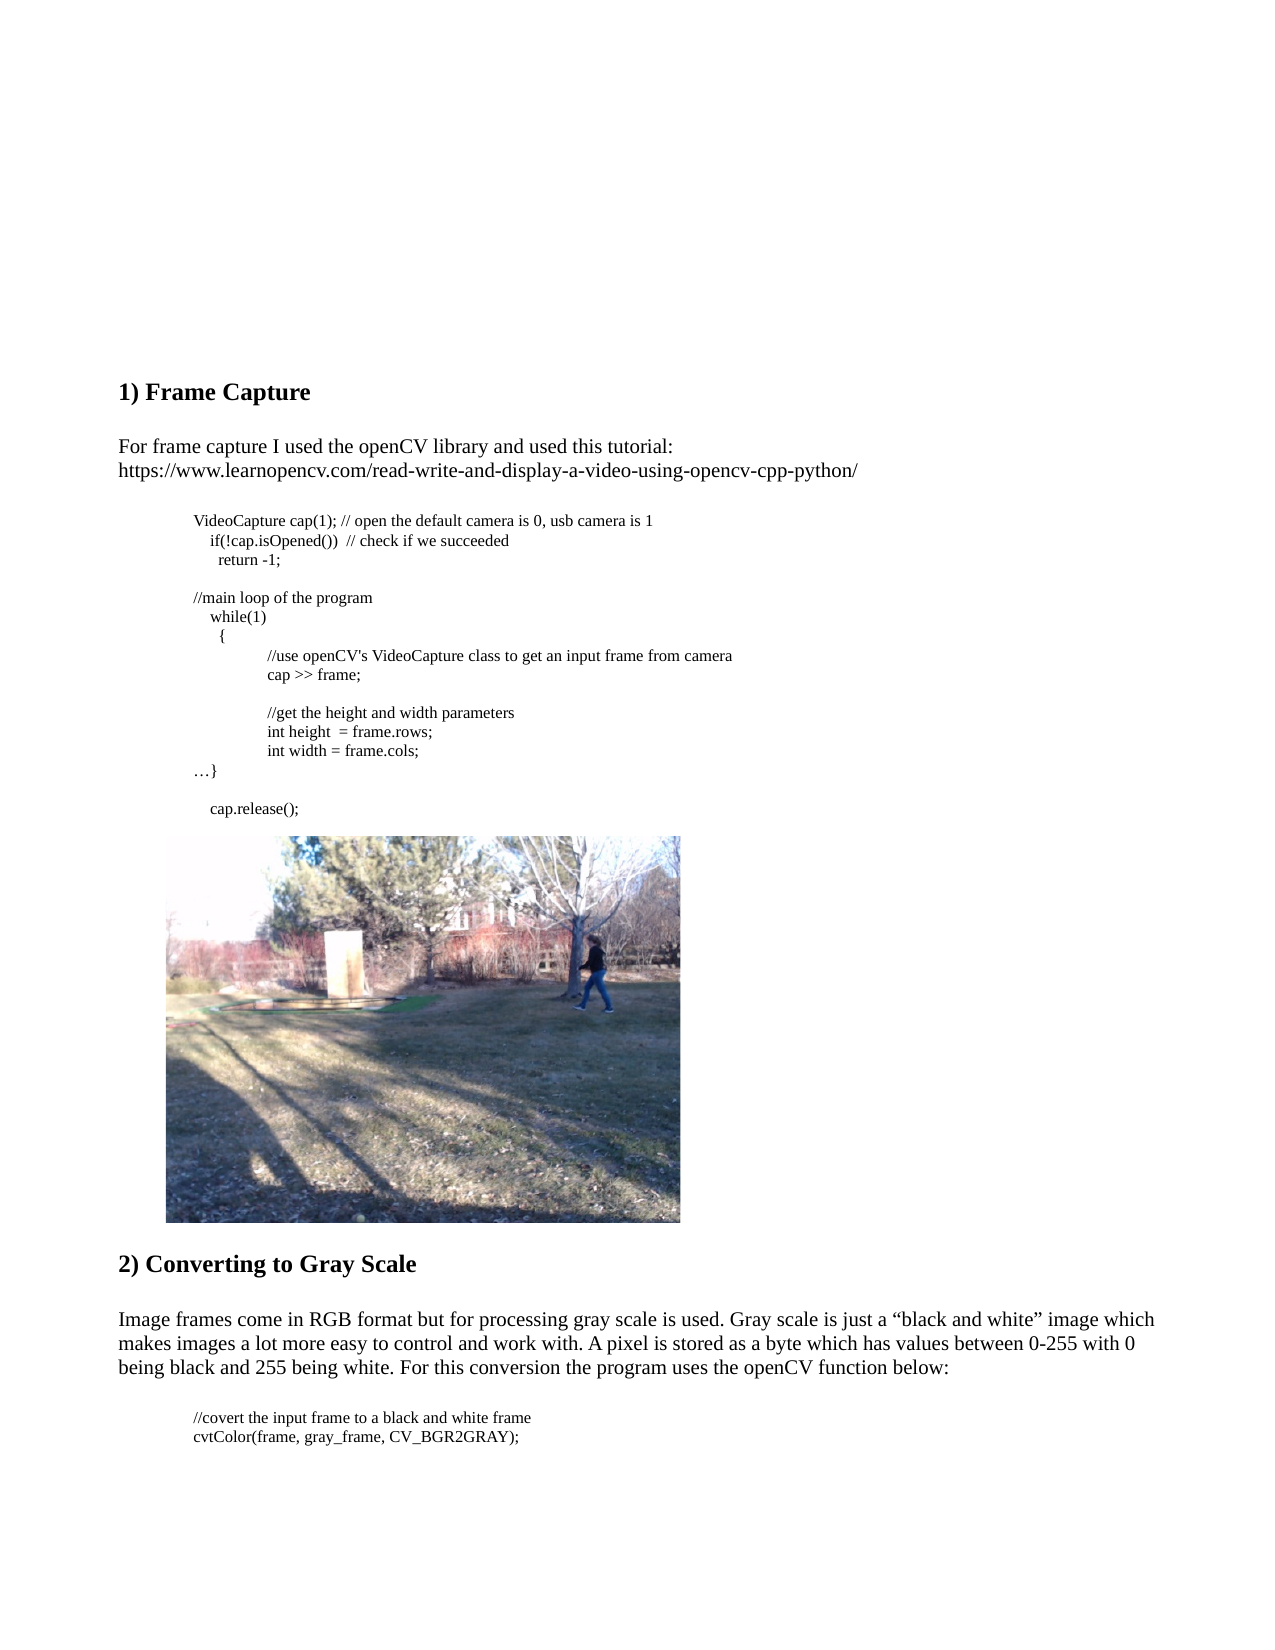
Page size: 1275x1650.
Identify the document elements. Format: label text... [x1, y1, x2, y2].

text 1) Frame Capture [118, 377, 1157, 406]
text //covert the input frame to a black and white frame [118, 1408, 1157, 1427]
picture [165, 836, 681, 1223]
text //use openCV's VideoCapture class to get an input frame from camera [193, 645, 1157, 664]
text …} [193, 760, 1157, 779]
text cap >> frame; [193, 664, 1157, 684]
text Image frames come in RGB format but for processing gray scale is used. Gray scale is just a “black and white” image which makes images a lot more easy to control and work with. A pixel is stored as a byte which has values between 0-255 with 0 being black and 255 being white. For this conversion the program uses the openCV function below: [118, 1307, 1157, 1379]
text //main loop of the program [193, 588, 1157, 607]
text int height = frame.rows; [193, 722, 1157, 741]
text { [193, 626, 1157, 645]
text while(1) [193, 607, 1157, 626]
text VideoCapture cap(1); // open the default camera is 0, usb camera is 1 [193, 511, 1157, 530]
text For frame capture I used the openCV library and used this tutorial: [118, 434, 1157, 458]
text 2) Converting to Gray Scale [118, 1249, 1157, 1278]
text https://www.learnopencv.com/read-write-and-display-a-video-using-opencv-cpp-python/ [118, 458, 1157, 482]
text cvtColor(frame, gray_frame, CV_BGR2GRAY); [118, 1427, 1157, 1446]
text int width = frame.cols; [193, 741, 1157, 760]
text if(!cap.isOpened()) // check if we succeeded [193, 530, 1157, 549]
text //get the height and width parameters [193, 703, 1157, 722]
text return -1; [193, 549, 1157, 569]
text cap.release(); [193, 799, 1157, 818]
